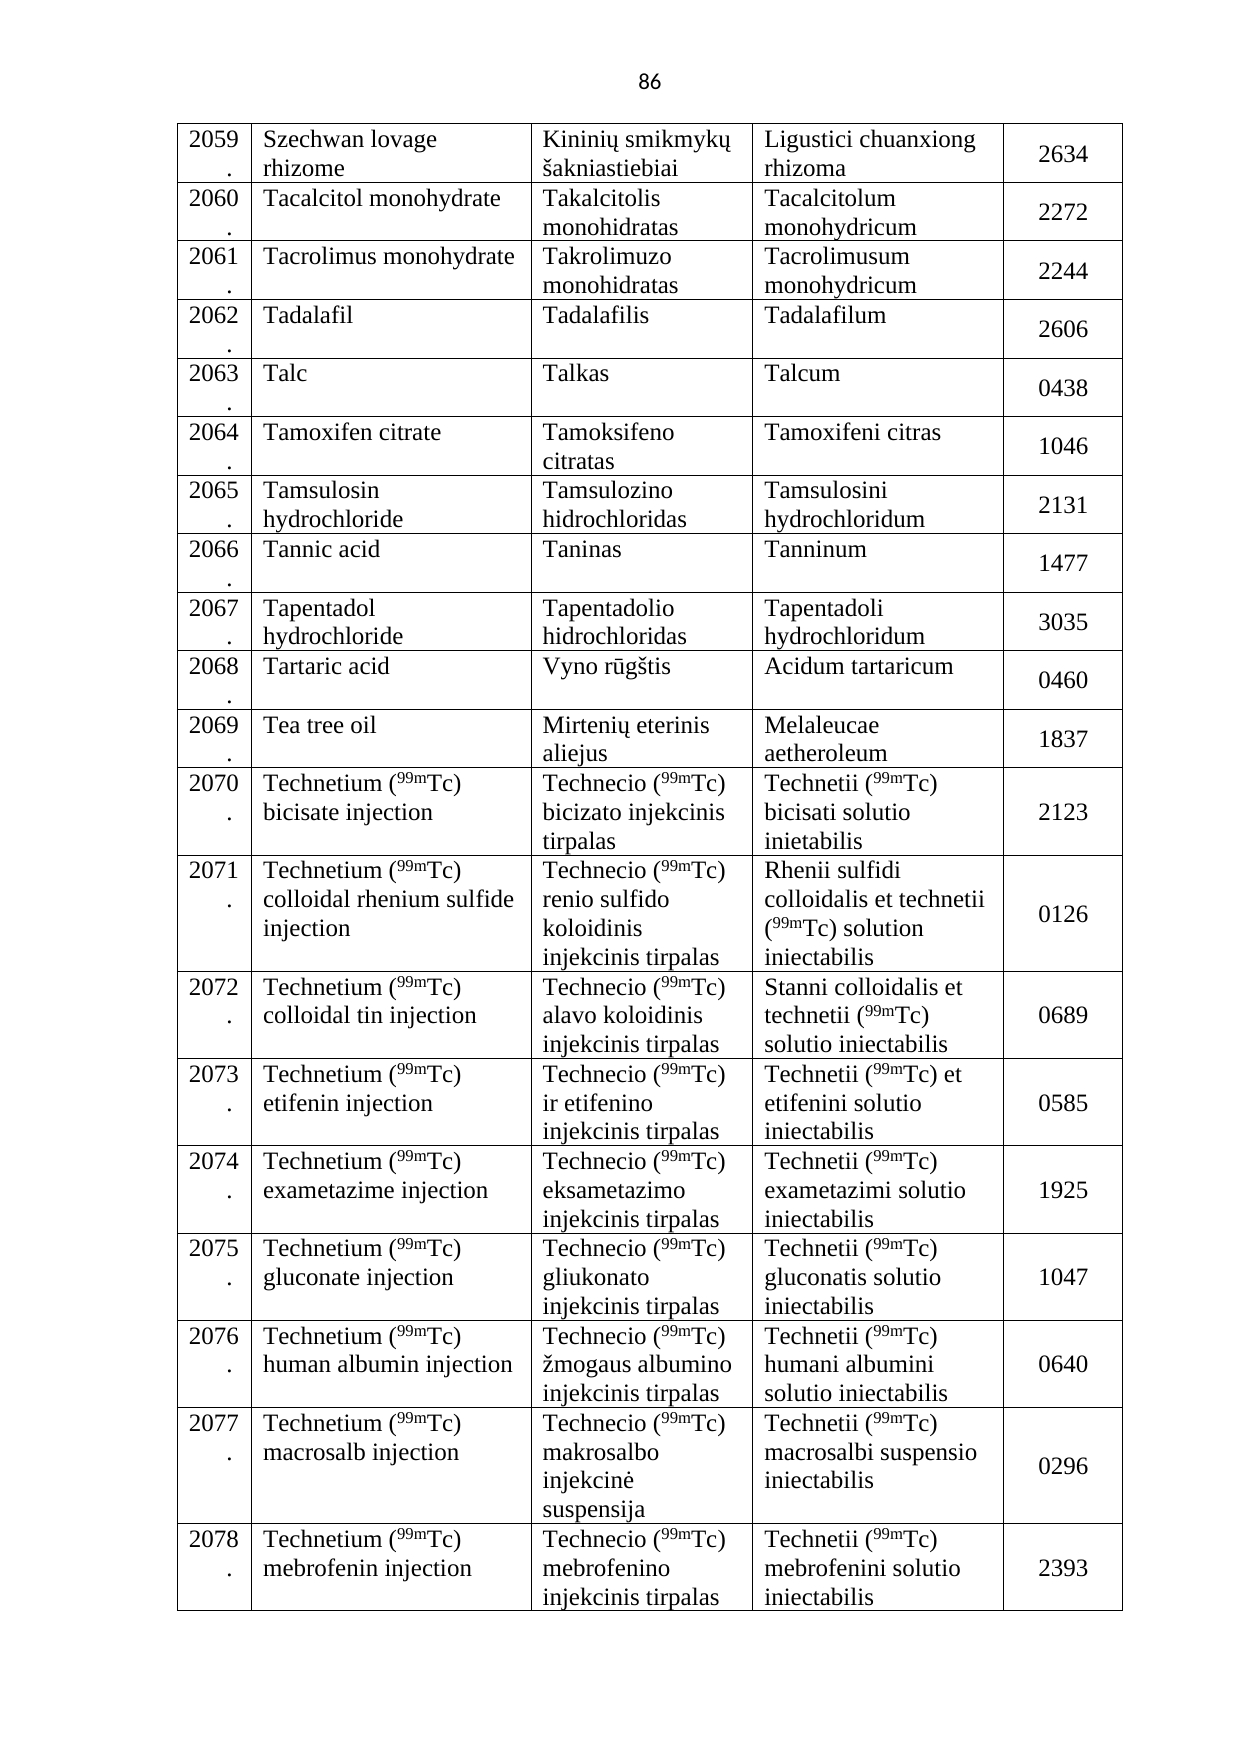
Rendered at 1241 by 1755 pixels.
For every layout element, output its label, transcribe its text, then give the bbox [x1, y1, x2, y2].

table_cell Tamoxifen citrate [252, 417, 531, 474]
table_cell Tamsulozino hidrochloridas [532, 476, 752, 533]
table_cell Technetium (99mTc) gluconate injection [252, 1234, 531, 1320]
table_cell 2131 [1004, 476, 1122, 533]
table_cell Tacrolimus monohydrate [252, 241, 531, 299]
table_cell Technetii (99mTc) mebrofenini solutio iniectabilis [753, 1524, 1003, 1610]
table_cell 0438 [1004, 359, 1122, 416]
table_cell Tadalafilum [753, 300, 1003, 357]
table_cell 1047 [1004, 1234, 1122, 1320]
table_cell Talcum [753, 359, 1003, 416]
table_cell 2069. [178, 710, 251, 767]
table_cell Technecio (99mTc) žmogaus albumino injekcinis tirpalas [532, 1321, 752, 1407]
table_cell Tacalcitolum monohydricum [753, 183, 1003, 240]
table_cell Technetium (99mTc) colloidal tin injection [252, 972, 531, 1058]
table_cell Rhenii sulfidi colloidalis et technetii (99mTc) solution iniectabilis [753, 856, 1003, 971]
table_cell 2061. [178, 241, 251, 299]
table_cell Kininių smikmykų šakniastiebiai [532, 124, 752, 182]
table_cell Tamoxifeni citras [753, 417, 1003, 474]
table_cell Technecio (99mTc) makrosalbo injekcinė suspensija [532, 1408, 752, 1523]
table_cell Tacalcitol monohydrate [252, 183, 531, 240]
table_cell Tea tree oil [252, 710, 531, 767]
table_cell Technetium (99mTc) exametazime injection [252, 1146, 531, 1232]
table_cell 2064. [178, 417, 251, 474]
table_cell Mirtenių eterinis aliejus [532, 710, 752, 767]
table_cell 0460 [1004, 651, 1122, 709]
table_cell Tapentadol hydrochloride [252, 593, 531, 650]
table_cell Technecio (99mTc) mebrofenino injekcinis tirpalas [532, 1524, 752, 1610]
table_cell 2065. [178, 476, 251, 533]
table_cell 2077. [178, 1408, 251, 1523]
table_cell Tacrolimusum monohydricum [753, 241, 1003, 299]
table_cell 2272 [1004, 183, 1122, 240]
table_cell 0585 [1004, 1059, 1122, 1145]
table_cell Tapentadoli hydrochloridum [753, 593, 1003, 650]
table_cell Technecio (99mTc) ir etifenino injekcinis tirpalas [532, 1059, 752, 1145]
table_cell 2066. [178, 534, 251, 592]
table_cell 1837 [1004, 710, 1122, 767]
table_cell Tamoksifeno citratas [532, 417, 752, 474]
table_cell 1925 [1004, 1146, 1122, 1232]
table_cell 2067. [178, 593, 251, 650]
table_cell 2070. [178, 768, 251, 854]
table_cell 2075. [178, 1234, 251, 1320]
table_cell 2244 [1004, 241, 1122, 299]
table_cell 2074. [178, 1146, 251, 1232]
table_cell Tadalafil [252, 300, 531, 357]
table_cell Technetium (99mTc) etifenin injection [252, 1059, 531, 1145]
table_cell Tannic acid [252, 534, 531, 592]
table_cell Technetium (99mTc) mebrofenin injection [252, 1524, 531, 1610]
table_cell Acidum tartaricum [753, 651, 1003, 709]
table_cell Technetii (99mTc) bicisati solutio inietabilis [753, 768, 1003, 854]
table_cell 2076. [178, 1321, 251, 1407]
table_cell 2071. [178, 856, 251, 971]
table_cell 2073. [178, 1059, 251, 1145]
table_cell Tamsulosini hydrochloridum [753, 476, 1003, 533]
table_cell 1046 [1004, 417, 1122, 474]
table_cell Tanninum [753, 534, 1003, 592]
table_cell 0296 [1004, 1408, 1122, 1523]
table_cell 2063. [178, 359, 251, 416]
table_cell Tamsulosin hydrochloride [252, 476, 531, 533]
table_cell Tartaric acid [252, 651, 531, 709]
table_cell 0126 [1004, 856, 1122, 971]
table_cell 2078. [178, 1524, 251, 1610]
table_cell Technetium (99mTc) macrosalb injection [252, 1408, 531, 1523]
table_cell 2059. [178, 124, 251, 182]
table_cell Technetii (99mTc) macrosalbi suspensio iniectabilis [753, 1408, 1003, 1523]
table_cell Technecio (99mTc) renio sulfido koloidinis injekcinis tirpalas [532, 856, 752, 971]
table_cell Szechwan lovage rhizome [252, 124, 531, 182]
table_cell Technetii (99mTc) gluconatis solutio iniectabilis [753, 1234, 1003, 1320]
table_cell Stanni colloidalis et technetii (99mTc) solutio iniectabilis [753, 972, 1003, 1058]
table_cell 2072. [178, 972, 251, 1058]
table_cell Takalcitolis monohidratas [532, 183, 752, 240]
table_cell 2062. [178, 300, 251, 357]
table_cell Taninas [532, 534, 752, 592]
table_cell Technecio (99mTc) eksametazimo injekcinis tirpalas [532, 1146, 752, 1232]
table_cell 2606 [1004, 300, 1122, 357]
table_cell 0640 [1004, 1321, 1122, 1407]
table_cell 0689 [1004, 972, 1122, 1058]
table_cell Technetium (99mTc) bicisate injection [252, 768, 531, 854]
table_cell Tadalafilis [532, 300, 752, 357]
table_cell Vyno rūgštis [532, 651, 752, 709]
table_cell Takrolimuzo monohidratas [532, 241, 752, 299]
table_cell Technetii (99mTc) humani albumini solutio iniectabilis [753, 1321, 1003, 1407]
table_cell Technetium (99mTc) human albumin injection [252, 1321, 531, 1407]
table_cell Talc [252, 359, 531, 416]
table_cell Tapentadolio hidrochloridas [532, 593, 752, 650]
table_cell Technecio (99mTc) gliukonato injekcinis tirpalas [532, 1234, 752, 1320]
table_cell 2060. [178, 183, 251, 240]
table_cell 3035 [1004, 593, 1122, 650]
table_cell Technetii (99mTc) exametazimi solutio iniectabilis [753, 1146, 1003, 1232]
table_cell 1477 [1004, 534, 1122, 592]
table_cell 2123 [1004, 768, 1122, 854]
table_cell Technecio (99mTc) alavo koloidinis injekcinis tirpalas [532, 972, 752, 1058]
table_cell Ligustici chuanxiong rhizoma [753, 124, 1003, 182]
table_cell Technecio (99mTc) bicizato injekcinis tirpalas [532, 768, 752, 854]
table_cell 2068. [178, 651, 251, 709]
table_cell 2634 [1004, 124, 1122, 182]
table_cell Talkas [532, 359, 752, 416]
table_cell Technetium (99mTc) colloidal rhenium sulfide injection [252, 856, 531, 971]
table_cell Technetii (99mTc) et etifenini solutio iniectabilis [753, 1059, 1003, 1145]
table_cell 2393 [1004, 1524, 1122, 1610]
table_cell Melaleucae aetheroleum [753, 710, 1003, 767]
